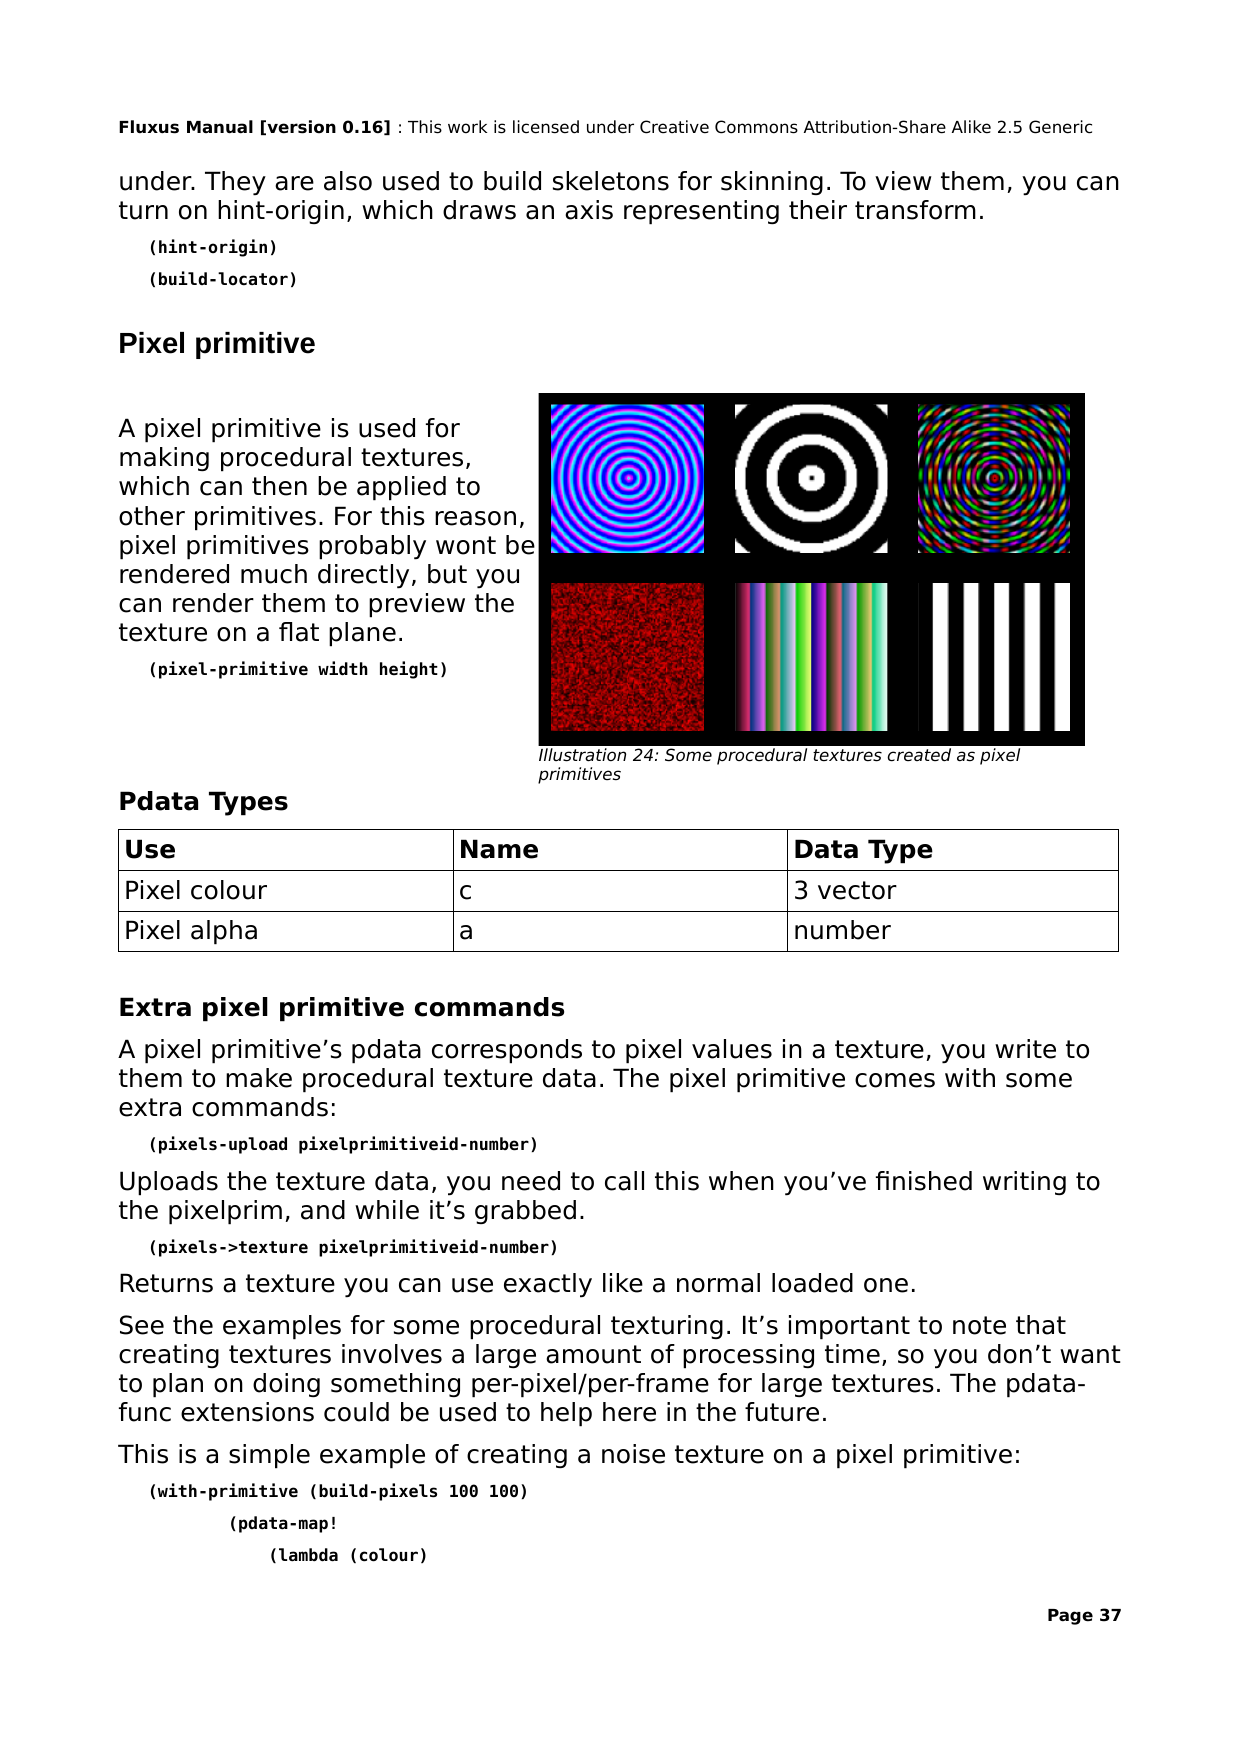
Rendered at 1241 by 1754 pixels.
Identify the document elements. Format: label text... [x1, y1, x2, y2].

text (build-locator) [148, 270, 1122, 289]
text [1085, 414, 1122, 648]
table_cell c [454, 871, 787, 911]
text (with-primitive (build-pixels 100 100) [148, 1482, 1122, 1501]
table_header Name [454, 830, 787, 870]
table_cell number [788, 912, 1118, 951]
table_cell a [454, 912, 787, 951]
table_cell Pixel colour [119, 871, 453, 911]
text (lambda (colour) [148, 1546, 1122, 1565]
subtitle Pixel primitive [118, 327, 1122, 360]
text (pixels->texture pixelprimitiveid-number) [148, 1238, 1122, 1257]
text Pdata Types [118, 788, 1122, 817]
text Returns a texture you can use exactly like a normal loaded one. [118, 1269, 1122, 1299]
text Uploads the texture data, you need to call this when you’ve finished writing to the pixelprim, and while it’s grabbed. [118, 1167, 1122, 1225]
text This is a simple example of creating a noise texture on a pixel primitive: [118, 1440, 1122, 1469]
table_cell Pixel alpha [119, 912, 453, 951]
text A pixel primitive’s pdata corresponds to pixel values in a texture, you write to them to make procedural texture data. The pixel primitive comes with some extra commands: [118, 1035, 1122, 1122]
text [1085, 660, 1122, 679]
text Illustration 24: Some procedural textures created as pixel primitives [538, 746, 1085, 784]
text (pixels-upload pixelprimitiveid-number) [148, 1135, 1122, 1154]
table_cell 3 vector [788, 871, 1118, 911]
text See the examples for some procedural texturing. It’s important to note that creating textures involves a large amount of processing time, so you don’t want to plan on doing something per-pixel/per-frame for large textures. The pdata-func extensions could be used to help here in the future. [118, 1311, 1122, 1428]
text under. They are also used to build skeletons for skinning. To view them, you can turn on hint-origin, which draws an axis representing their transform. [118, 167, 1122, 225]
text A pixel primitive is used for making procedural textures, which can then be applied to other primitives. For this reason, pixel primitives probably wont be rendered much directly, but you can render them to preview the texture on a flat plane. [118, 414, 538, 648]
picture [538, 393, 1085, 746]
table_header Data Type [788, 830, 1118, 870]
text (hint-origin) [148, 238, 1122, 257]
text Extra pixel primitive commands [118, 993, 1122, 1022]
table_header Use [119, 830, 453, 870]
text (pdata-map! [148, 1514, 1122, 1533]
text (pixel-primitive width height) [148, 660, 538, 679]
